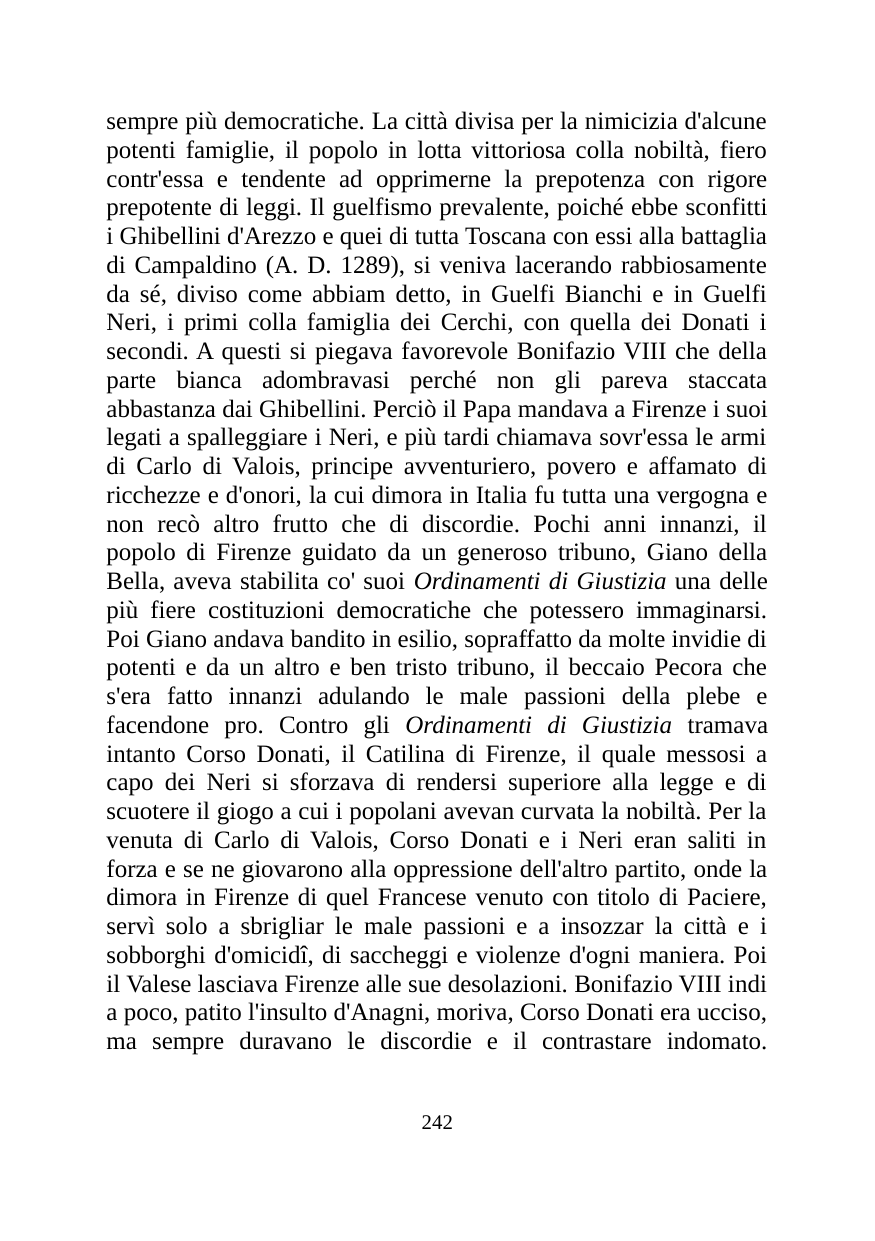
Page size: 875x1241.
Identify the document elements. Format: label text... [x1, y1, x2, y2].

text sempre più democratiche. La città divisa per la nimicizia d'alcune potenti famiglie, il popolo in lotta vittoriosa colla nobiltà, fiero contr'essa e tendente ad opprimerne la prepotenza con rigore prepotente di leggi. Il guelfismo prevalente, poiché ebbe sconfitti i Ghibellini d'Arezzo e quei di tutta Toscana con essi alla battaglia di Campaldino (A. D. 1289), si veniva lacerando rabbiosamente da sé, diviso come abbiam detto, in Guelfi Bianchi e in Guelfi Neri, i primi colla famiglia dei Cerchi, con quella dei Donati i secondi. A questi si piegava favorevole Bonifazio VIII che della parte bianca adombravasi perché non gli pareva staccata abbastanza dai Ghibellini. Perciò il Papa mandava a Firenze i suoi legati a spalleggiare i Neri, e più tardi chiamava sovr'essa le armi di Carlo di Valois, principe avventuriero, povero e affamato di ricchezze e d'onori, la cui dimora in Italia fu tutta una vergogna e non recò altro frutto che di discordie. Pochi anni innanzi, il popolo di Firenze guidato da un generoso tribuno, Giano della Bella, aveva stabilita co' suoi Ordinamenti di Giustizia una delle più fiere costituzioni democratiche che potessero immaginarsi. Poi Giano andava bandito in esilio, sopraffatto da molte invidie di potenti e da un altro e ben tristo tribuno, il beccaio Pecora che s'era fatto innanzi adulando le male passioni della plebe e facendone pro. Contro gli Ordinamenti di Giustizia tramava intanto Corso Donati, il Catilina di Firenze, il quale messosi a capo dei Neri si sforzava di rendersi superiore alla legge e di scuotere il giogo a cui i popolani avevan curvata la nobiltà. Per la venuta di Carlo di Valois, Corso Donati e i Neri eran saliti in forza e se ne giovarono alla oppressione dell'altro partito, onde la dimora in Firenze di quel Francese venuto con titolo di Paciere, servì solo a sbrigliar le male passioni e a insozzar la città e i sobborghi d'omicidî, di saccheggi e violenze d'ogni maniera. Poi il Valese lasciava Firenze alle sue desolazioni. Bonifazio VIII indi a poco, patito l'insulto d'Anagni, moriva, Corso Donati era ucciso, ma sempre duravano le discordie e il contrastare indomato. [106, 106, 768, 1055]
